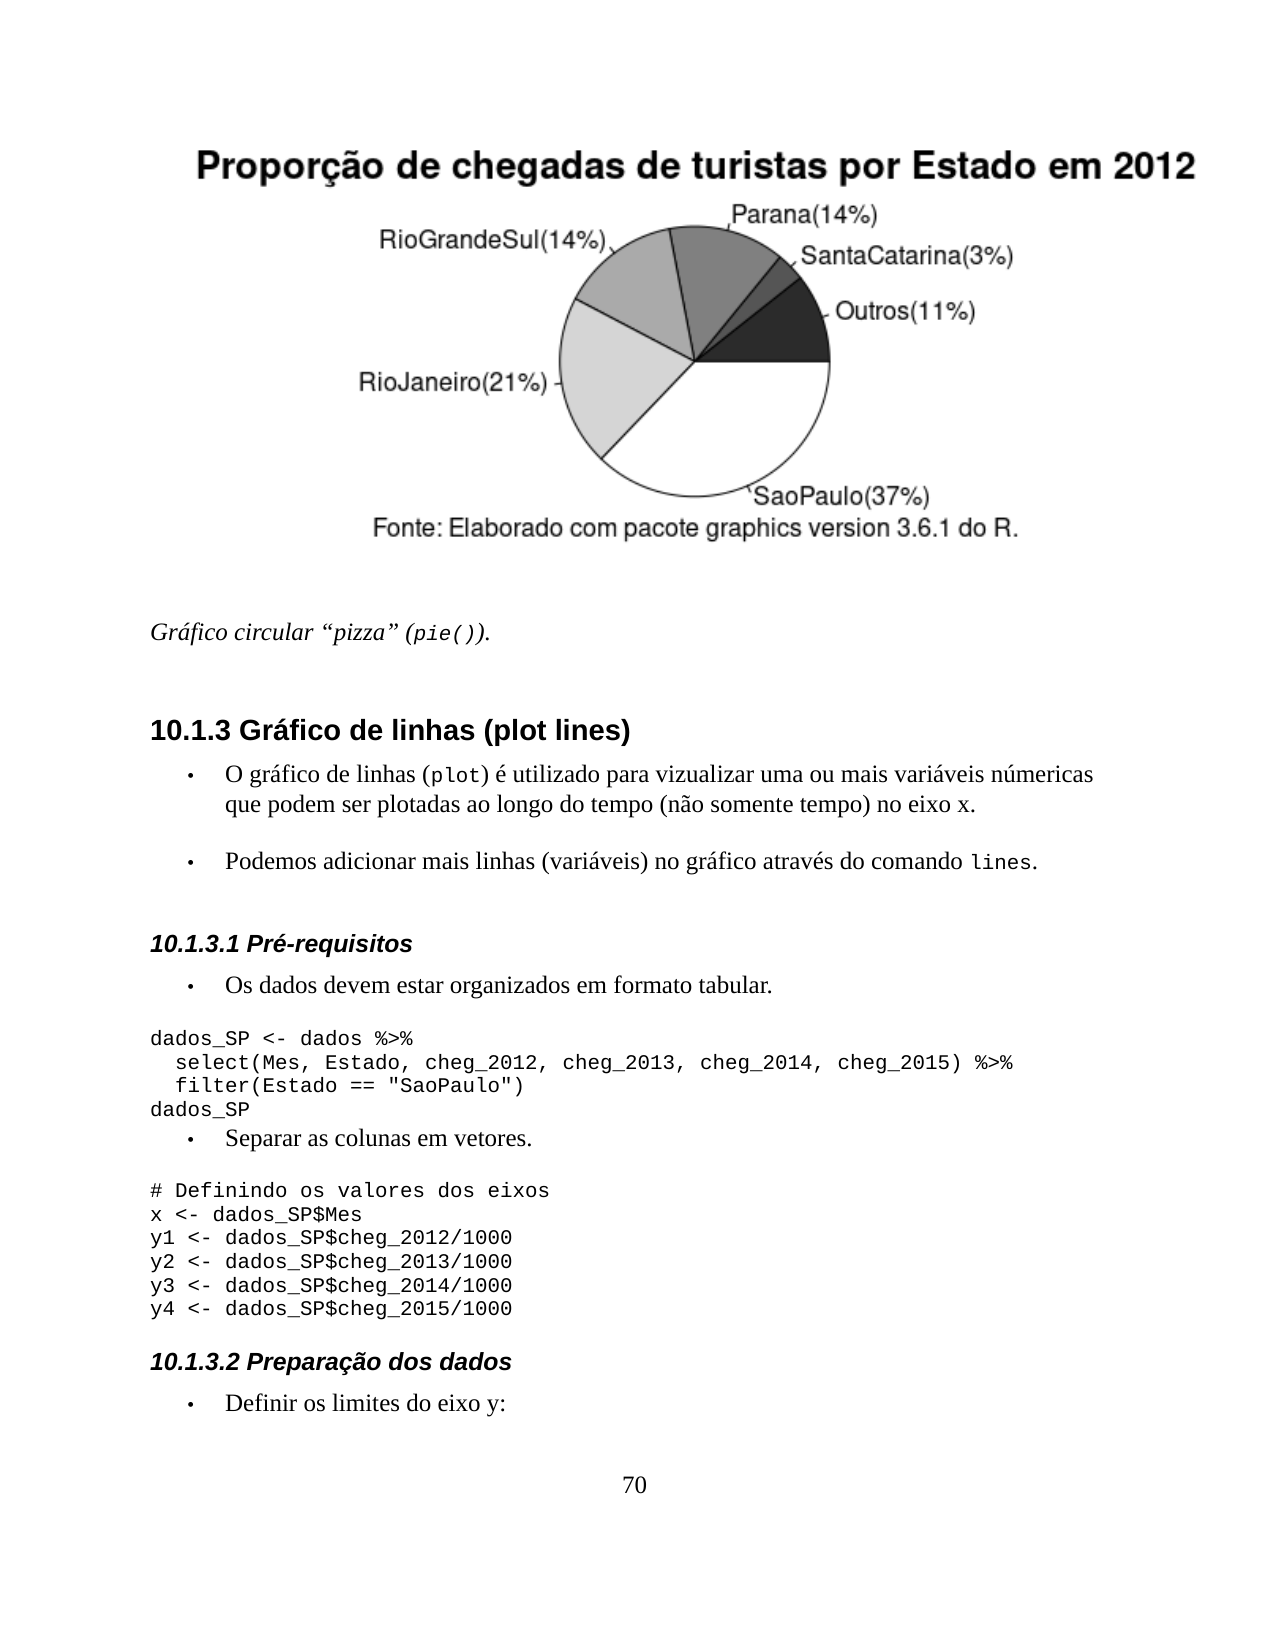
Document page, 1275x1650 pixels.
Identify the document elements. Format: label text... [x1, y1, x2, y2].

text y4 <- dados_SP$cheg_2015/1000 [150, 1298, 1125, 1322]
text # Definindo os valores dos eixos [150, 1180, 1125, 1204]
subtitle 10.1.3.1 Pré-requisitos [150, 929, 1125, 958]
list Definir os limites do eixo y: [187, 1388, 1125, 1417]
text dados_SP [150, 1099, 1125, 1123]
text y3 <- dados_SP$cheg_2014/1000 [150, 1275, 1125, 1298]
text Gráfico circular “pizza” (pie()). [150, 617, 1125, 647]
list Separar as colunas em vetores. [187, 1123, 1125, 1180]
subtitle 10.1.3 Gráfico de linhas (plot lines) [150, 713, 1125, 747]
subtitle 10.1.3.2 Preparação dos dados [150, 1347, 1125, 1376]
list Os dados devem estar organizados em formato tabular. [187, 971, 1125, 1028]
text dados_SP <- dados %>% [150, 1028, 1125, 1052]
text y1 <- dados_SP$cheg_2012/1000 [150, 1227, 1125, 1251]
text y2 <- dados_SP$cheg_2013/1000 [150, 1251, 1125, 1275]
picture [150, 150, 1240, 605]
text x <- dados_SP$Mes [150, 1204, 1125, 1227]
list O gráfico de linhas (plot) é utilizado para vizualizar uma ou mais variáveis númericas que podem ser plotadas ao longo do tempo (não somente tempo) no eixo x. [187, 759, 1125, 846]
list Podemos adicionar mais linhas (variáveis) no gráfico através do comando lines. [187, 846, 1125, 904]
text filter(Estado == "SaoPaulo") [150, 1075, 1125, 1099]
text select(Mes, Estado, cheg_2012, cheg_2013, cheg_2014, cheg_2015) %>% [150, 1052, 1125, 1075]
